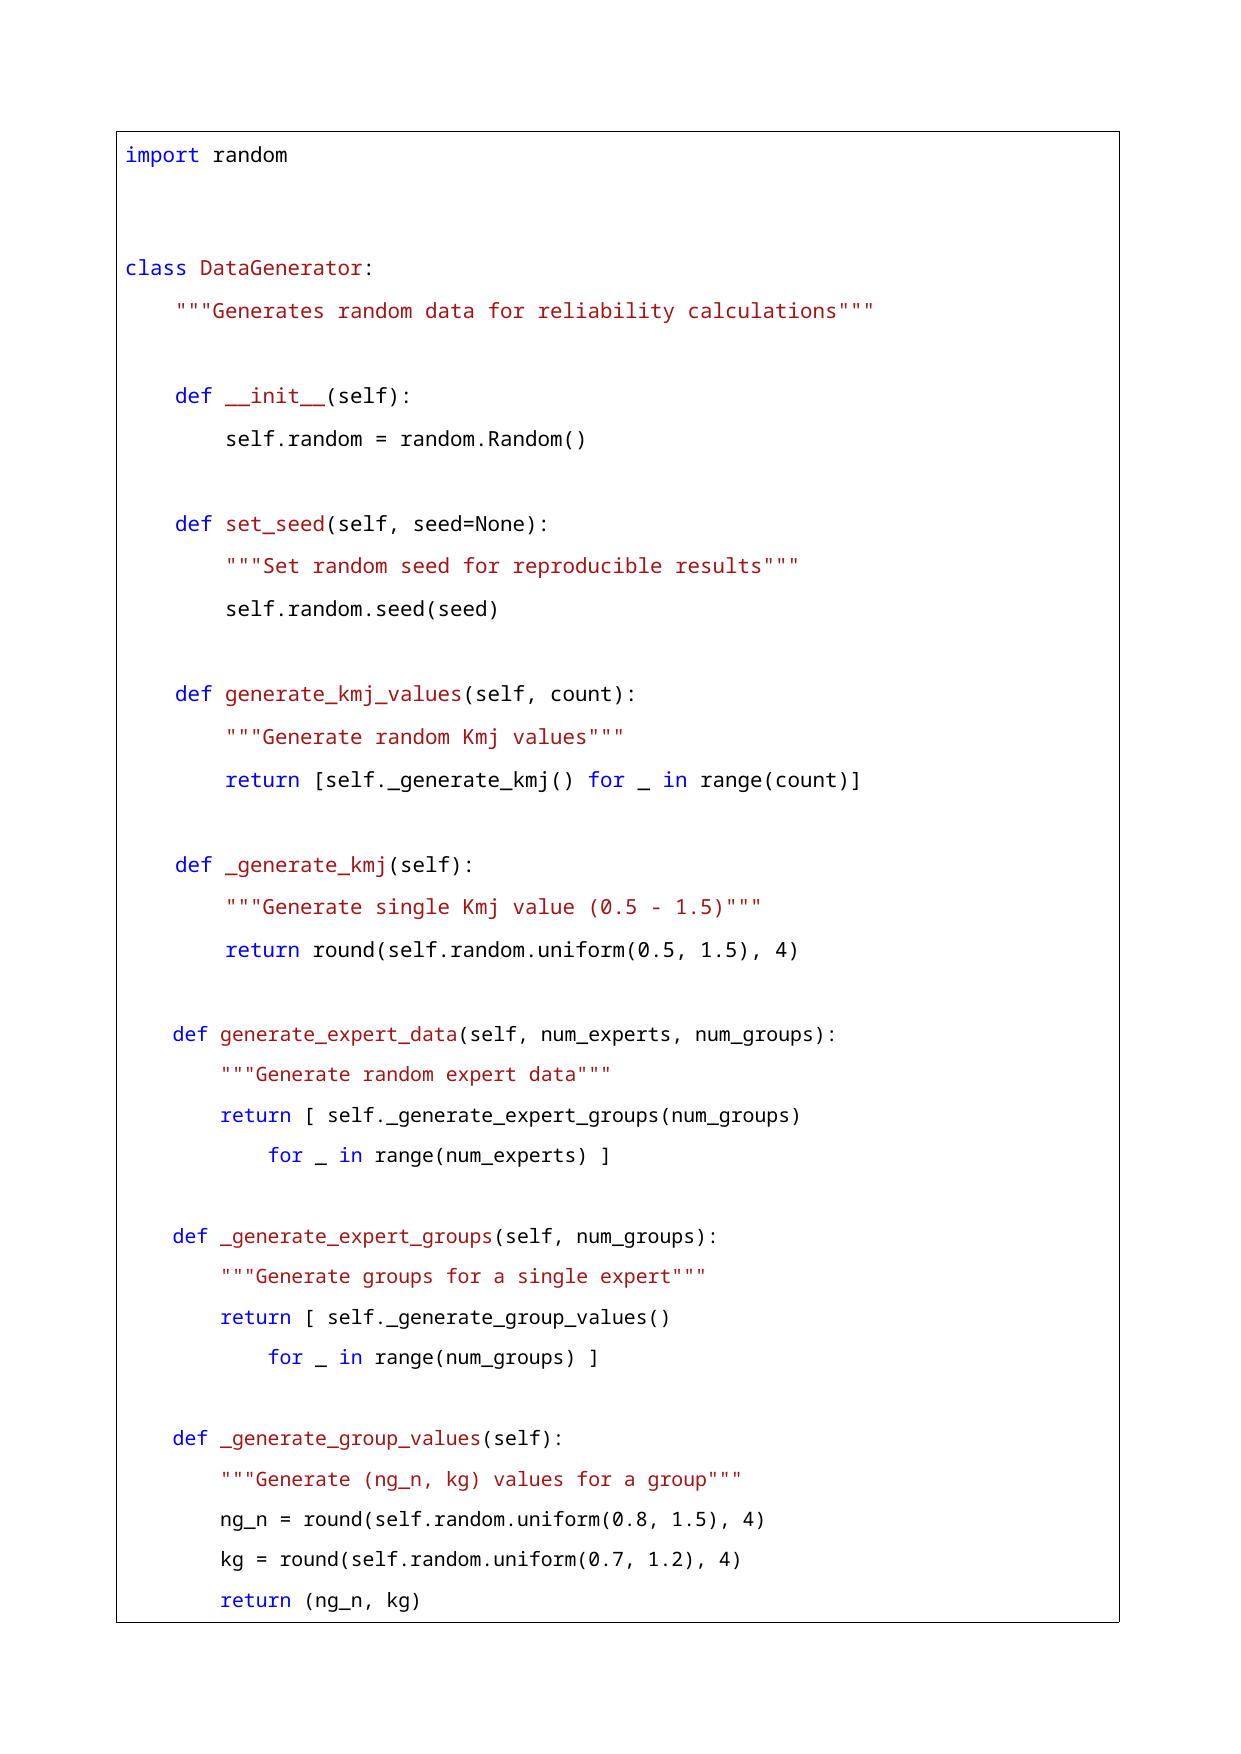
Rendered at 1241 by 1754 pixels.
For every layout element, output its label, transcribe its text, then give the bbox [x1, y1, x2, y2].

text ng_n = round(self.random.uniform(0.8, 1.5), 4) [125, 1505, 1110, 1532]
text class DataGenerator: [125, 253, 1110, 282]
text """Generate single Kmj value (0.5 - 1.5)""" [125, 892, 1110, 921]
text def __init__(self): [125, 381, 1110, 410]
text def generate_kmj_values(self, count): [125, 679, 1110, 708]
text self.random = random.Random() [125, 424, 1110, 452]
text for _ in range(num_experts) ] [125, 1142, 1110, 1168]
text def generate_expert_data(self, num_experts, num_groups): [125, 1020, 1110, 1047]
text """Set random seed for reproducible results""" [125, 552, 1110, 580]
text return [self._generate_kmj() for _ in range(count)] [125, 765, 1110, 793]
text return [ self._generate_group_values() [125, 1303, 1110, 1330]
text self.random.seed(seed) [125, 594, 1110, 623]
text return round(self.random.uniform(0.5, 1.5), 4) [125, 935, 1110, 963]
text for _ in range(num_groups) ] [125, 1344, 1110, 1371]
text """Generates random data for reliability calculations""" [125, 296, 1110, 324]
text """Generate random Kmj values""" [125, 722, 1110, 751]
text def _generate_group_values(self): [125, 1424, 1110, 1451]
text """Generate random expert data""" [125, 1061, 1110, 1088]
text def _generate_kmj(self): [125, 850, 1110, 878]
text def _generate_expert_groups(self, num_groups): [125, 1222, 1110, 1249]
text return [ self._generate_expert_groups(num_groups) [125, 1101, 1110, 1128]
text def set_seed(self, seed=None): [125, 509, 1110, 537]
text import random [125, 140, 1110, 168]
text """Generate groups for a single expert""" [125, 1263, 1110, 1290]
text kg = round(self.random.uniform(0.7, 1.2), 4) [125, 1546, 1110, 1573]
text return (ng_n, kg) [125, 1586, 1110, 1613]
text """Generate (ng_n, kg) values for a group""" [125, 1465, 1110, 1492]
